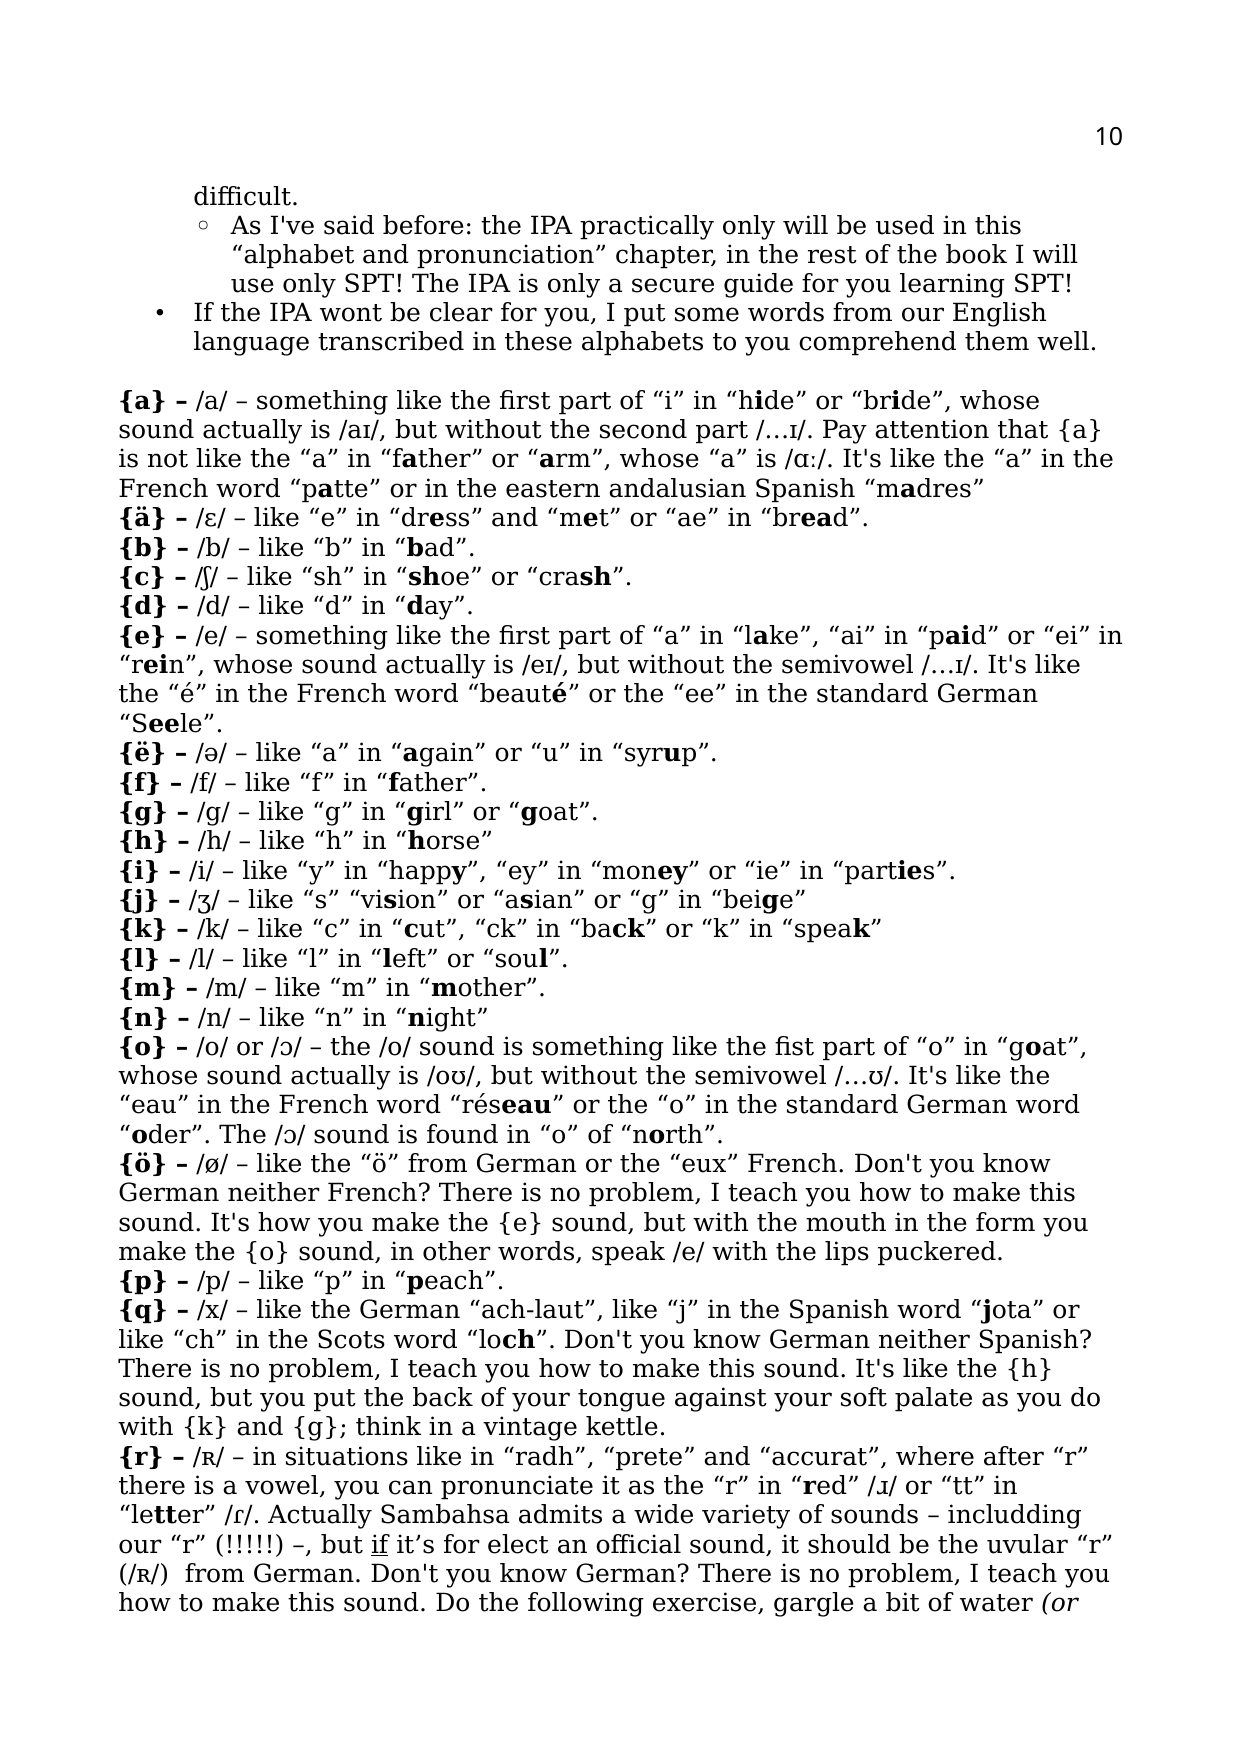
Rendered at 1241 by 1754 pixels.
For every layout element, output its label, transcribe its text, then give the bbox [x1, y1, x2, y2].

text {a} – /a/ – something like the first part of “i” in “hide” or “bride”, whose sound actually is /aɪ/, but without the second part /…ɪ/. Pay attention that {a} is not like the “a” in “father” or “arm”, whose “a” is /ɑː/. It's like the “a” in the French word “patte” or in the eastern andalusian Spanish “madres” [118, 386, 1123, 503]
text {ö} – /ø/ – like the “ö” from German or the “eux” French. Don't you know German neither French? There is no problem, I teach you how to make this sound. It's how you make the {e} sound, but with the mouth in the form you make the {o} sound, in other words, speak /e/ with the lips puckered. [118, 1149, 1123, 1266]
list As I've said before: the IPA practically only will be used in this “alphabet and pronunciation” chapter, in the rest of the book I will use only SPT! The IPA is only a secure guide for you learning SPT! [193, 211, 1123, 298]
text {ä} – /ɛ/ – like “e” in “dress” and “met” or “ae” in “bread”. [118, 503, 1123, 532]
text {d} – /d/ – like “d” in “day”. [118, 591, 1123, 621]
text {l} – /l/ – like “l” in “left” or “soul”. [118, 944, 1123, 973]
text {k} – /k/ – like “c” in “cut”, “ck” in “back” or “k” in “speak” [118, 914, 1123, 944]
text {p} – /p/ – like “p” in “peach”. [118, 1266, 1123, 1295]
text {r} – /ʀ/ – in situations like in “radh”, “prete” and “accurat”, where after “r” there is a vowel, you can pronunciate it as the “r” in “red” /ɹ/ or “tt” in “letter” /ɾ/. Actually Sambahsa admits a wide variety of sounds – includding our “r” (!!!!!) –, but if it’s for elect an official sound, it should be the uvular “r” (/ʀ/) from German. Don't you know German? There is no problem, I teach you how to make this sound. Do the following exercise, gargle a bit of water (or [118, 1442, 1123, 1617]
list difficult. [156, 182, 1123, 211]
text {h} – /h/ – like “h” in “horse” [118, 826, 1123, 856]
text {j} – /ʒ/ – like “s” “vision” or “asian” or “g” in “beige” [118, 885, 1123, 914]
text {e} – /e/ – something like the first part of “a” in “lake”, “ai” in “paid” or “ei” in “rein”, whose sound actually is /eɪ/, but without the semivowel /…ɪ/. It's like the “é” in the French word “beauté” or the “ee” in the standard German “Seele”. [118, 621, 1123, 738]
text {o} – /o/ or /ɔ/ – the /o/ sound is something like the fist part of “o” in “goat”, whose sound actually is /oʊ/, but without the semivowel /…ʊ/. It's like the “eau” in the French word “réseau” or the “o” in the standard German word “oder”. The /ɔ/ sound is found in “o” of “north”. [118, 1032, 1123, 1149]
text {c} – /ʃ/ – like “sh” in “shoe” or “crash”. [118, 562, 1123, 591]
text {q} – /x/ – like the German “ach-laut”, like “j” in the Spanish word “jota” or like “ch” in the Scots word “loch”. Don't you know German neither Spanish? There is no problem, I teach you how to make this sound. It's like the {h} sound, but you put the back of your tongue against your soft palate as you do with {k} and {g}; think in a vintage kettle. [118, 1295, 1123, 1442]
text {ë} – /ə/ – like “a” in “again” or “u” in “syrup”. [118, 738, 1123, 767]
text {f} – /f/ – like “f” in “father”. [118, 767, 1123, 797]
text {n} – /n/ – like “n” in “night” [118, 1002, 1123, 1032]
text {m} – /m/ – like “m” in “mother”. [118, 973, 1123, 1002]
list If the IPA wont be clear for you, I put some words from our English language transcribed in these alphabets to you comprehend them well. [156, 298, 1123, 357]
text {b} – /b/ – like “b” in “bad”. [118, 532, 1123, 562]
text {i} – /i/ – like “y” in “happy”, “ey” in “money” or “ie” in “parties”. [118, 856, 1123, 885]
text {g} – /g/ – like “g” in “girl” or “goat”. [118, 797, 1123, 826]
